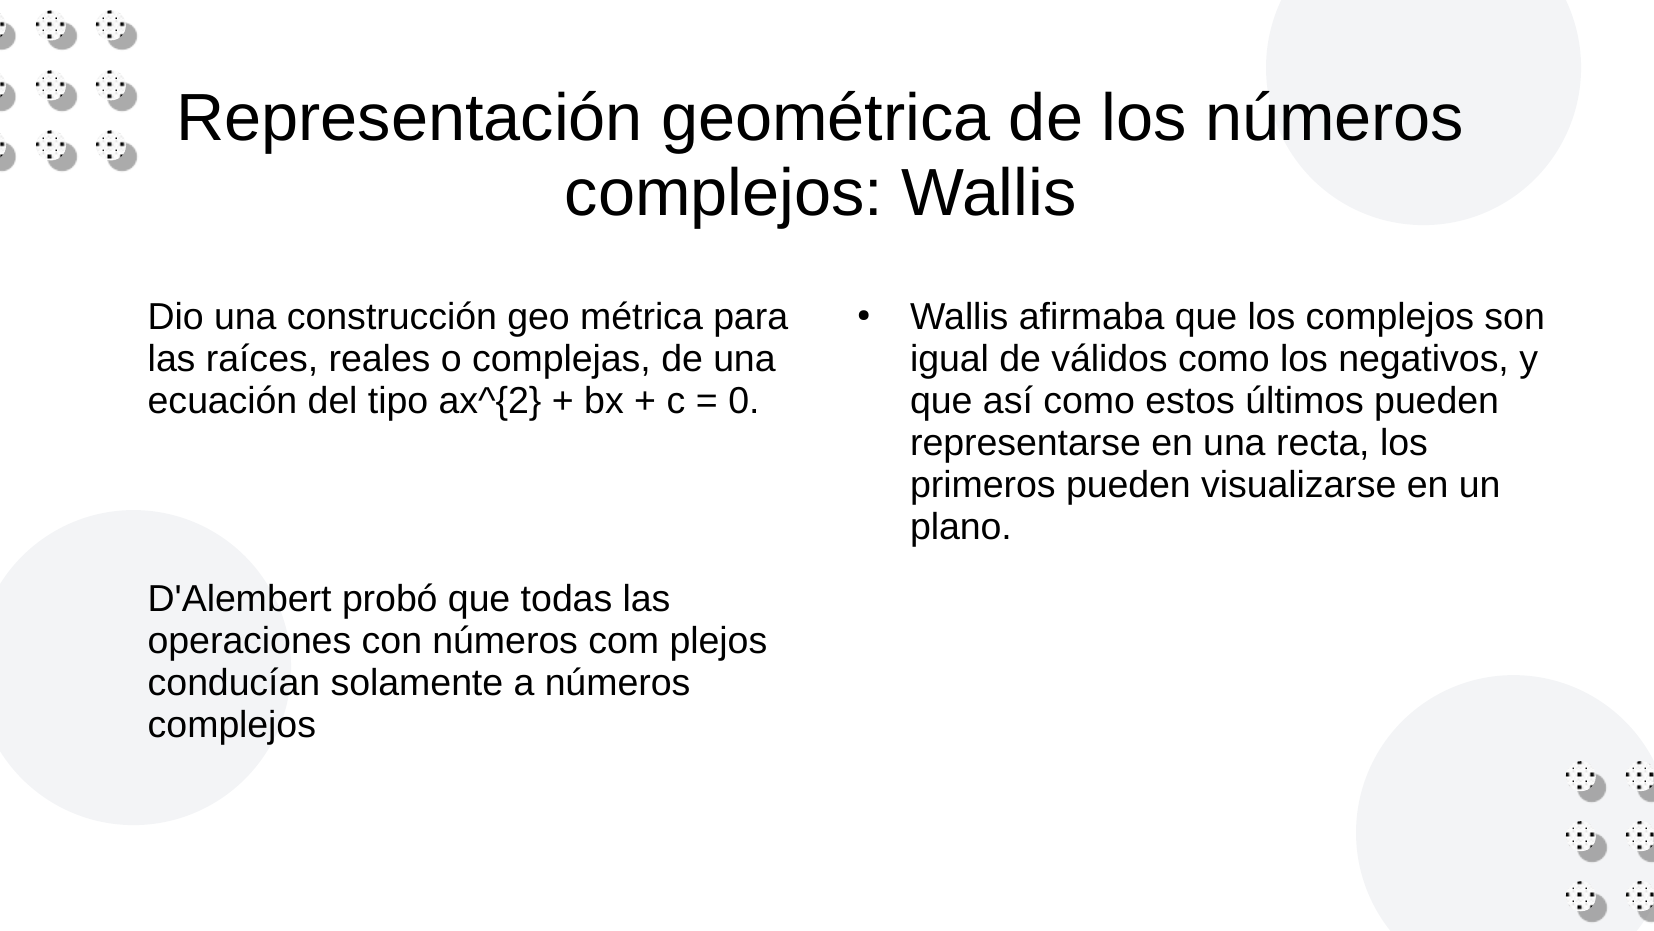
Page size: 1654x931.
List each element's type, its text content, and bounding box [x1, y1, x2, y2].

picture [1565, 881, 1596, 912]
list Dio una construcción geo­ métrica para las raíces, reales o complejas, de una ecuación del tipo ax^{2} + bx + c = 0. [76, 295, 803, 553]
picture [1565, 821, 1596, 852]
list D'Alembert probó que todas las operaciones con números com­ plejos conducían solamente a números complejos [76, 577, 803, 835]
list Wallis afirmaba que los complejos son igual de válidos como los negativos, y que así como estos últimos pueden representarse en una recta, los primeros pueden visualizarse en un plano. [839, 295, 1566, 835]
picture [99, 70, 123, 76]
picture [1625, 821, 1654, 852]
picture [1625, 881, 1654, 912]
picture [0, 13, 6, 38]
picture [1625, 761, 1654, 792]
picture [0, 73, 6, 98]
picture [1566, 761, 1596, 792]
picture [35, 70, 66, 101]
picture [35, 10, 66, 41]
picture [35, 130, 67, 161]
picture [95, 10, 126, 41]
picture [0, 133, 7, 158]
title Representación geométrica de los números complejos: Wallis [76, 76, 1565, 233]
